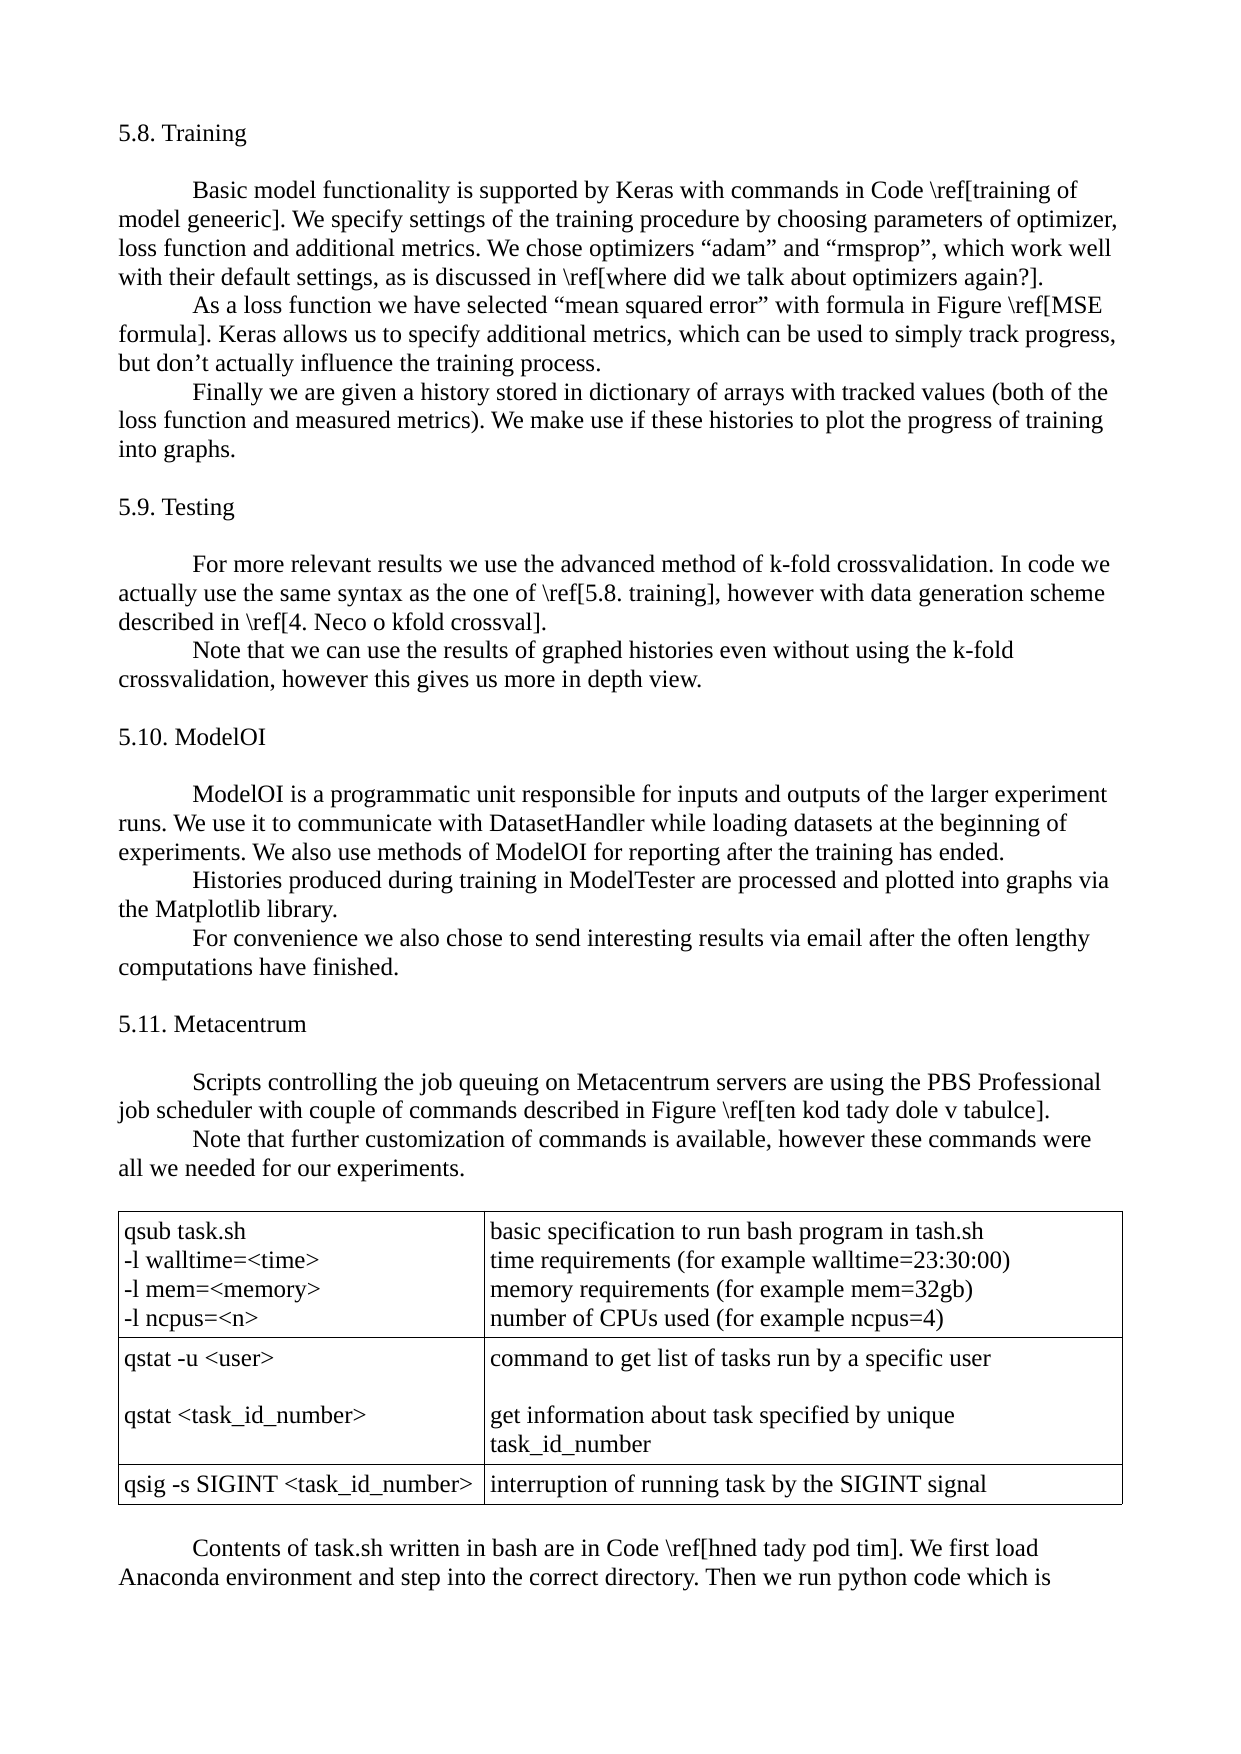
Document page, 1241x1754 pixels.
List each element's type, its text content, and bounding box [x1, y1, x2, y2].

text Histories produced during training in ModelTester are processed and plotted into graphs via the Matplotlib library. [118, 866, 1122, 923]
table_cell interruption of running task by the SIGINT signal [485, 1465, 1122, 1504]
table_cell qstat -u <user> qstat <task_id_number> [119, 1338, 484, 1464]
text 5.11. Metacentrum [118, 1009, 1122, 1038]
table_cell command to get list of tasks run by a specific user get information about task specified by unique task_id_number [485, 1338, 1122, 1464]
table_header basic specification to run bash program in tash.sh time requirements (for example walltime=23:30:00) memory requirements (for example mem=32gb) number of CPUs used (for example ncpus=4) [485, 1212, 1122, 1337]
text ModelOI is a programmatic unit responsible for inputs and outputs of the larger experiment runs. We use it to communicate with DatasetHandler while loading datasets at the beginning of experiments. We also use methods of ModelOI for reporting after the training has ended. [118, 779, 1122, 866]
table_header qsub task.sh -l walltime=<time> -l mem=<memory> -l ncpus=<n> [119, 1212, 484, 1337]
text Note that further customization of commands is available, however these commands were all we needed for our experiments. [118, 1124, 1122, 1182]
text Contents of task.sh written in bash are in Code \ref[hned tady pod tim]. We first load Anaconda environment and step into the correct directory. Then we run python code which is [118, 1533, 1122, 1590]
text For more relevant results we use the advanced method of k-fold crossvalidation. In code we actually use the same syntax as the one of \ref[5.8. training], however with data generation scheme described in \ref[4. Neco o kfold crossval]. [118, 549, 1122, 636]
text Scripts controlling the job queuing on Metacentrum servers are using the PBS Professional job scheduler with couple of commands described in Figure \ref[ten kod tady dole v tabulce]. [118, 1067, 1122, 1124]
text 5.8. Training [118, 118, 1122, 147]
text As a loss function we have selected “mean squared error” with formula in Figure \ref[MSE formula]. Keras allows us to specify additional metrics, which can be used to simply track progress, but don’t actually influence the training process. [118, 291, 1122, 377]
text Basic model functionality is supported by Keras with commands in Code \ref[training of model geneeric]. We specify settings of the training procedure by choosing parameters of optimizer, loss function and additional metrics. We chose optimizers “adam” and “rmsprop”, which work well with their default settings, as is discussed in \ref[where did we talk about optimizers again?]. [118, 176, 1122, 291]
table_cell qsig -s SIGINT <task_id_number> [119, 1465, 484, 1504]
text Finally we are given a history stored in dictionary of arrays with tracked values (both of the loss function and measured metrics). We make use if these histories to plot the progress of training into graphs. [118, 377, 1122, 463]
text For convenience we also chose to send interesting results via email after the often lengthy computations have finished. [118, 923, 1122, 981]
text 5.9. Testing [118, 492, 1122, 521]
text 5.10. ModelOI [118, 722, 1122, 751]
text Note that we can use the results of graphed histories even without using the k-fold crossvalidation, however this gives us more in depth view. [118, 636, 1122, 693]
